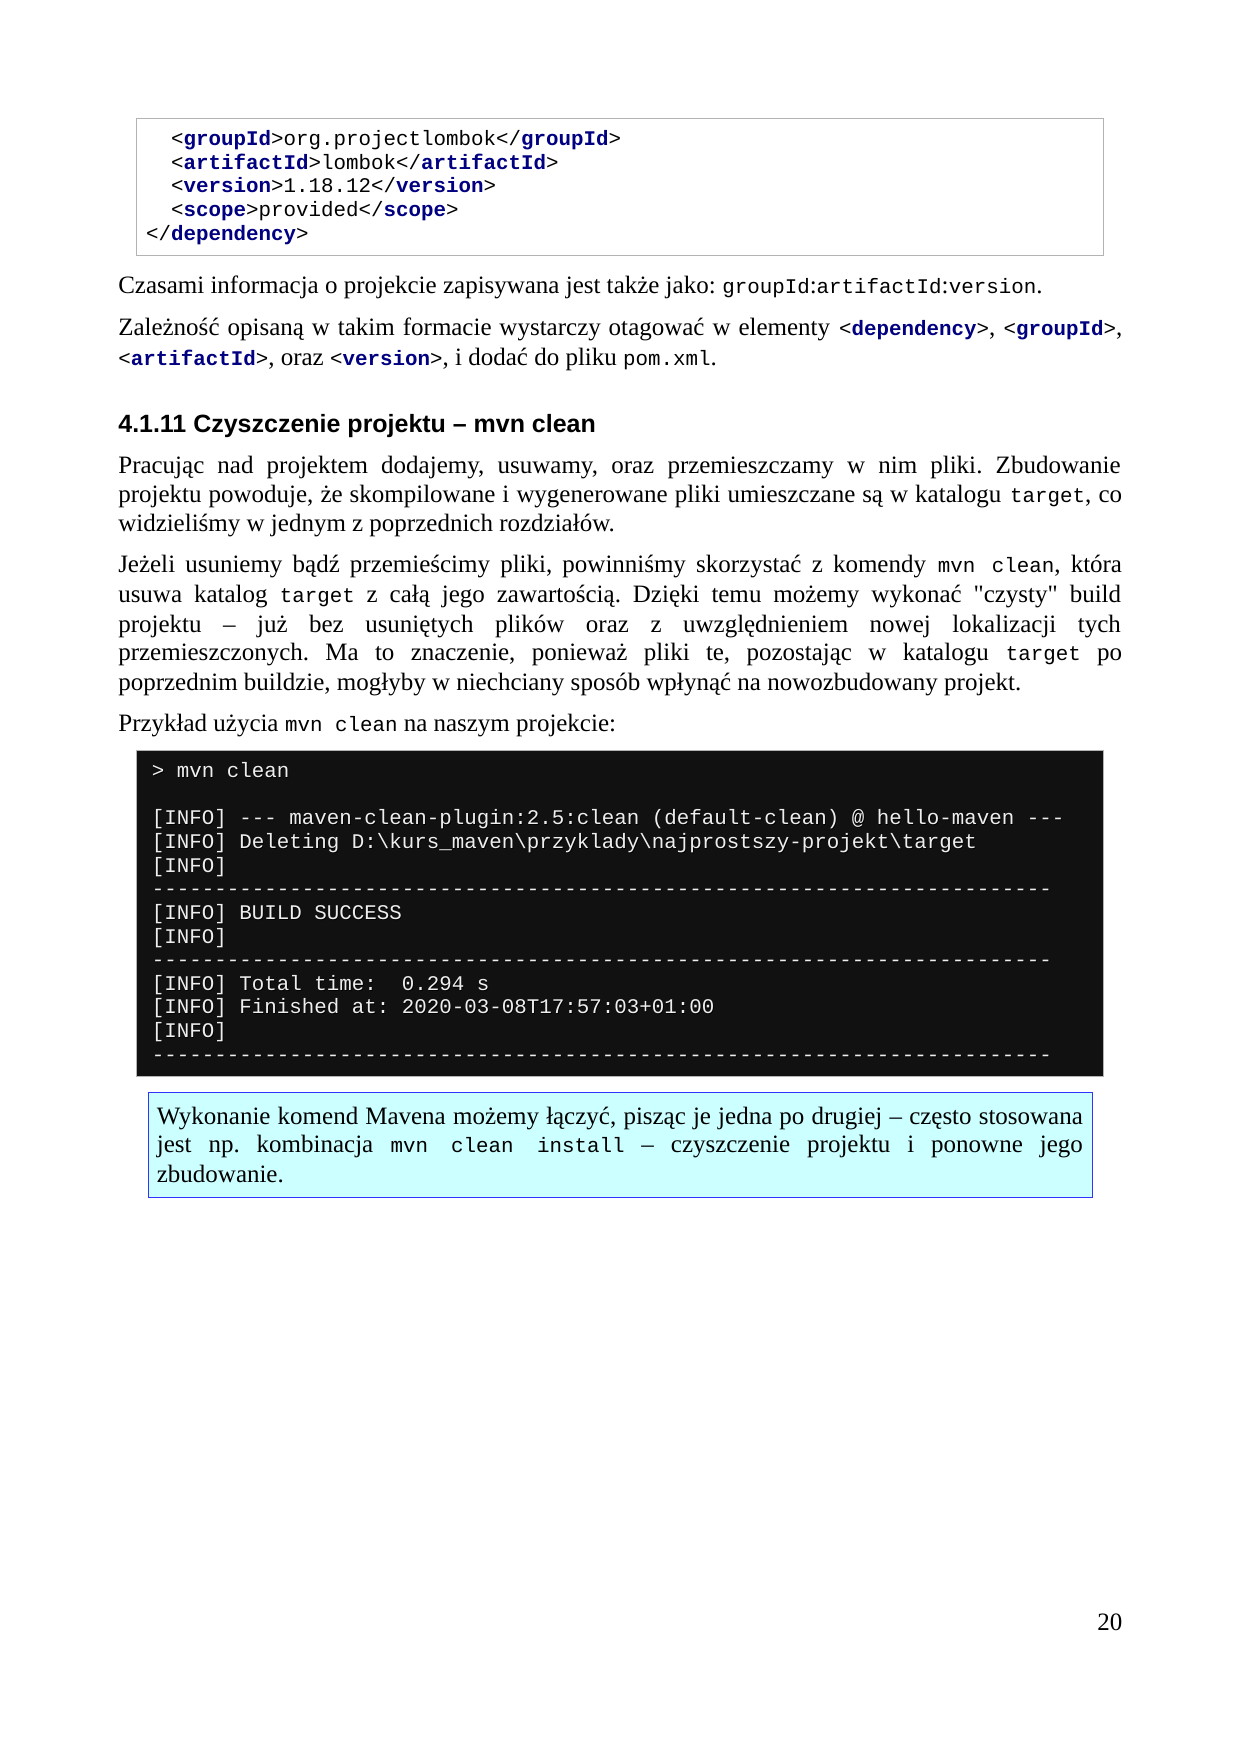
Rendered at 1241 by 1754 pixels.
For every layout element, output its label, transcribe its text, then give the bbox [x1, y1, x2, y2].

text Przykład użycia mvn clean na naszym projekcie: [118, 708, 1122, 738]
text [INFO] Finished at: 2020-03-08T17:57:03+01:00 [137, 987, 1103, 1010]
text <version>1.18.12</version> [137, 165, 1103, 189]
text [INFO] BUILD SUCCESS [137, 892, 1103, 916]
text [INFO] ------------------------------------------------------------------------ [137, 916, 1103, 963]
text </dependency> [137, 213, 1103, 255]
text Zależność opisaną w takim formacie wystarczy otagować w elementy <dependency>, <groupId>, <artifactId>, oraz <version>, i dodać do pliku pom.xml. [118, 312, 1122, 371]
text Wykonanie komend Mavena możemy łączyć, pisząc je jedna po drugiej – często stosowana jest np. kombinacja mvn clean install – czyszczenie projektu i ponowne jego zbudowanie. [149, 1093, 1092, 1197]
subtitle Czyszczenie projektu – mvn clean [118, 409, 1122, 438]
text [INFO] Total time: 0.294 s [137, 963, 1103, 987]
text [INFO] ------------------------------------------------------------------------ [137, 1010, 1103, 1076]
text <groupId>org.projectlombok</groupId> [137, 119, 1103, 142]
text > mvn clean [137, 751, 1103, 774]
text <artifactId>lombok</artifactId> [137, 142, 1103, 165]
text <scope>provided</scope> [137, 189, 1103, 213]
text Pracując nad projektem dodajemy, usuwamy, oraz przemieszczamy w nim pliki. Zbudowanie projektu powoduje, że skompilowane i wygenerowane pliki umieszczane są w katalogu target, co widzieliśmy w jednym z poprzednich rozdziałów. [118, 450, 1122, 537]
text [INFO] Deleting D:\kurs_maven\przyklady\najprostszy-projekt\target [137, 821, 1103, 845]
text Czasami informacja o projekcie zapisywana jest także jako: groupId:artifactId:version. [118, 270, 1122, 300]
text [INFO] --- maven-clean-plugin:2.5:clean (default-clean) @ hello-maven --- [137, 797, 1103, 821]
text Jeżeli usuniemy bądź przemieścimy pliki, powinniśmy skorzystać z komendy mvn clean, która usuwa katalog target z całą jego zawartością. Dzięki temu możemy wykonać "czysty" build projektu – już bez usuniętych plików oraz z uwzględnieniem nowej lokalizacji tych przemieszczonych. Ma to znaczenie, ponieważ pliki te, pozostając w katalogu target po poprzednim buildzie, mogłyby w niechciany sposób wpłynąć na nowozbudowany projekt. [118, 549, 1122, 696]
text [INFO] ------------------------------------------------------------------------ [137, 845, 1103, 892]
